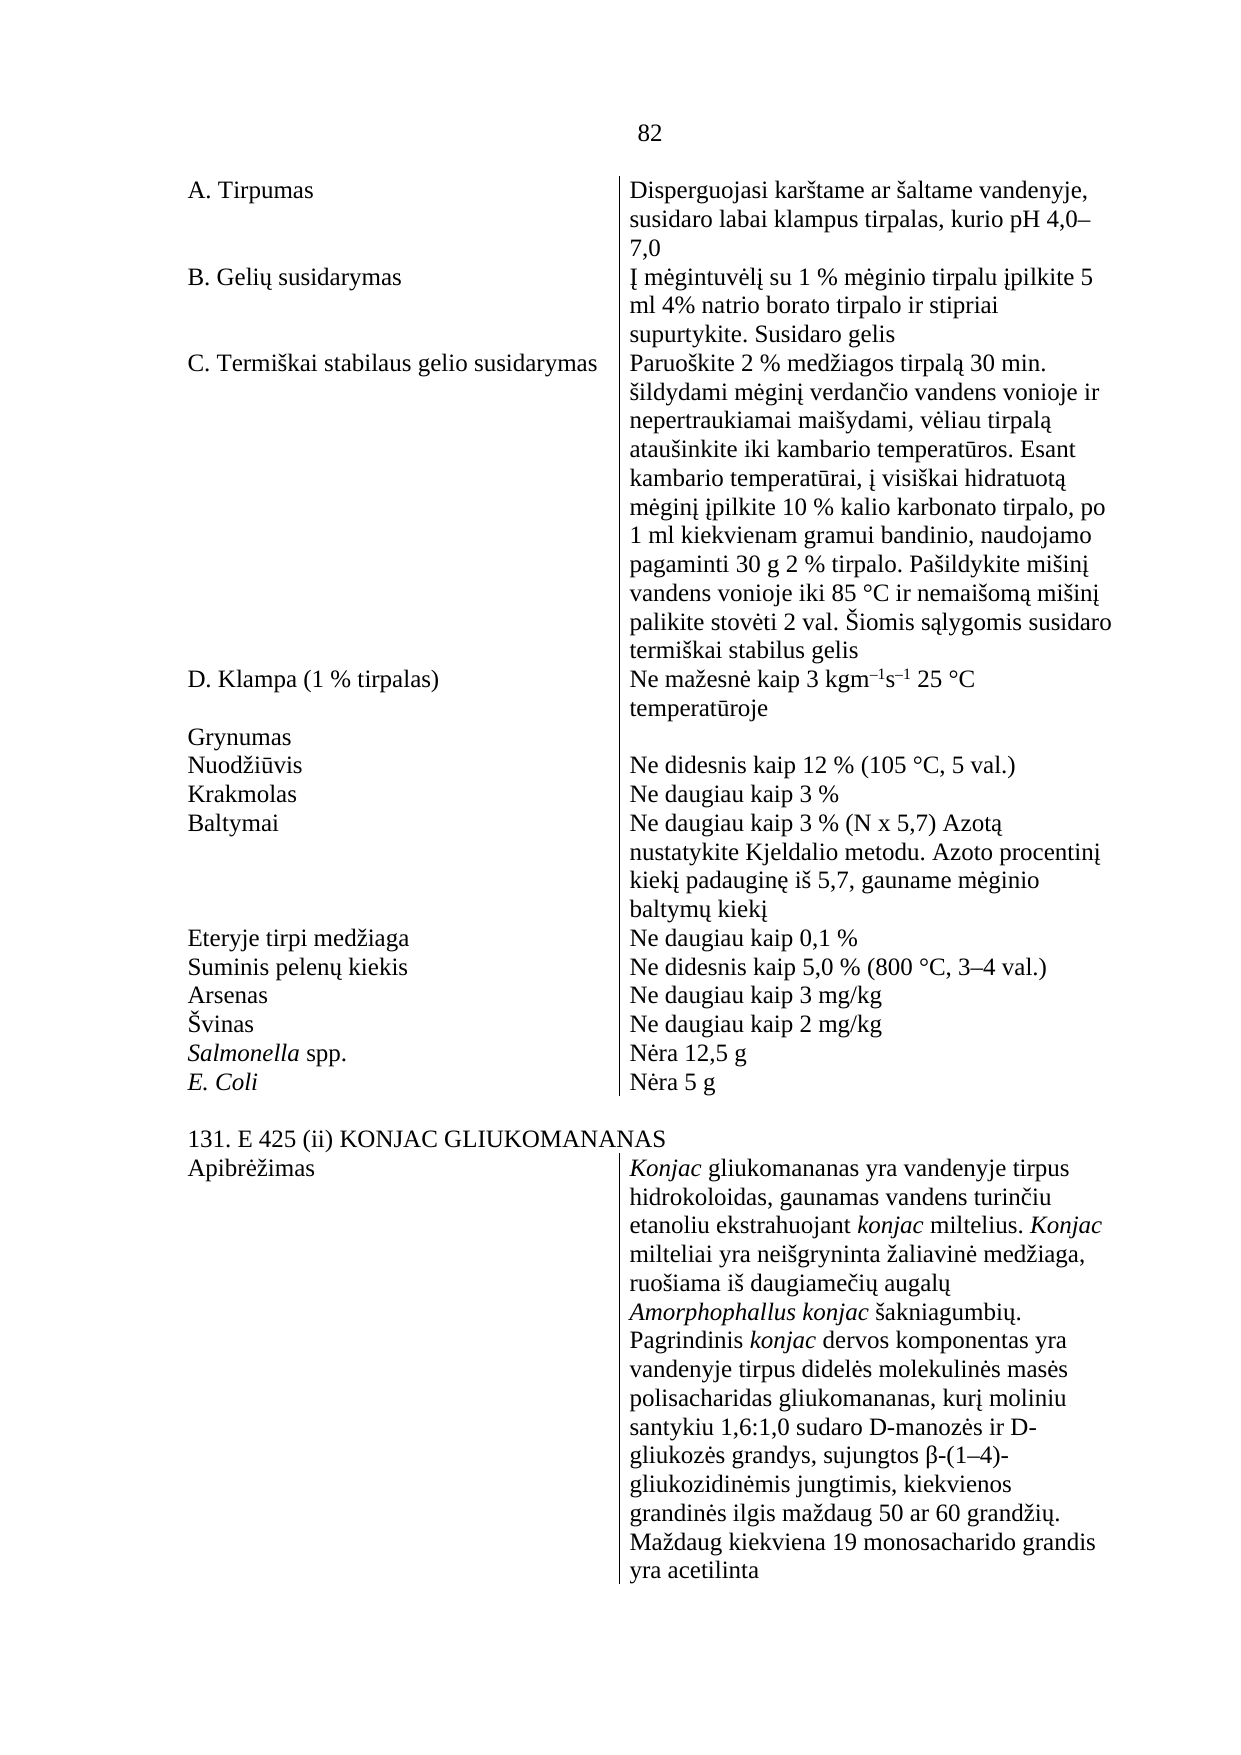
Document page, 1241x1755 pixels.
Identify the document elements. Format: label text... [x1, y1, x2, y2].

table_cell Ne daugiau kaip 3 % (N x 5,7) Azotą nustatykite Kjeldalio metodu. Azoto procentinį kiekį padauginę iš 5,7, gauname mėginio baltymų kiekį [620, 808, 1122, 923]
table_cell Ne daugiau kaip 3 mg/kg [620, 981, 1122, 1009]
table_cell C. Termiškai stabilaus gelio susidarymas [177, 348, 619, 664]
table_cell Ne daugiau kaip 2 mg/kg [620, 1009, 1122, 1038]
table_cell A. Tirpumas [177, 176, 619, 262]
table_cell Ne daugiau kaip 3 % [620, 779, 1122, 808]
table_cell Suminis pelenų kiekis [177, 952, 619, 981]
table_cell Ne daugiau kaip 0,1 % [620, 923, 1122, 952]
table_cell Baltymai [177, 808, 619, 923]
table_cell Ne didesnis kaip 12 % (105 °C, 5 val.) [620, 751, 1122, 779]
table_cell Salmonella spp. [177, 1038, 619, 1067]
table_cell Ne didesnis kaip 5,0 % (800 °C, 3–4 val.) [620, 952, 1122, 981]
table_cell Paruoškite 2 % medžiagos tirpalą 30 min. šildydami mėginį verdančio vandens vonioje ir nepertraukiamai maišydami, vėliau tirpalą ataušinkite iki kambario temperatūros. Esant kambario temperatūrai, į visiškai hidratuotą mėginį įpilkite 10 % kalio karbonato tirpalo, po 1 ml kiekvienam gramui bandinio, naudojamo pagaminti 30 g 2 % tirpalo. Pašildykite mišinį vandens vonioje iki 85 °C ir nemaišomą mišinį palikite stovėti 2 val. Šiomis sąlygomis susidaro termiškai stabilus gelis [620, 348, 1122, 664]
table_cell Švinas [177, 1009, 619, 1038]
table_cell B. Gelių susidarymas [177, 262, 619, 348]
table_cell Apibrėžimas [177, 1153, 619, 1584]
table_cell Ne mažesnė kaip 3 kgm–1s–1 25 °C temperatūroje [620, 664, 1122, 722]
table_cell Nėra 5 g [620, 1067, 1122, 1096]
table_cell E. Coli [177, 1067, 619, 1096]
table_cell Disperguojasi karštame ar šaltame vandenyje, susidaro labai klampus tirpalas, kurio pH 4,0–7,0 [620, 176, 1122, 262]
table_cell Eteryje tirpi medžiaga [177, 923, 619, 952]
table_cell Arsenas [177, 981, 619, 1009]
table_cell Grynumas [177, 722, 619, 751]
table_cell [620, 722, 1122, 751]
table_cell Į mėgintuvėlį su 1 % mėginio tirpalu įpilkite 5 ml 4% natrio borato tirpalo ir stipriai supurtykite. Susidaro gelis [620, 262, 1122, 348]
table_cell Konjac gliukomananas yra vandenyje tirpus hidrokoloidas, gaunamas vandens turinčiu etanoliu ekstrahuojant konjac miltelius. Konjac milteliai yra neišgryninta žaliavinė medžiaga, ruošiama iš daugiamečių augalų Amorphophallus konjac šakniagumbių. Pagrindinis konjac dervos komponentas yra vandenyje tirpus didelės molekulinės masės polisacharidas gliukomananas, kurį moliniu santykiu 1,6:1,0 sudaro D-manozės ir D-gliukozės grandys, sujungtos βbeta-(1–4)-gliukozidinėmis jungtimis, kiekvienos grandinės ilgis maždaug 50 ar 60 grandžių. Maždaug kiekviena 19 monosacharido grandis yra acetilinta [620, 1153, 1122, 1584]
table_cell Krakmolas [177, 779, 619, 808]
table_cell Nuodžiūvis [177, 751, 619, 779]
table_cell D. Klampa (1 % tirpalas) [177, 664, 619, 722]
table_cell Nėra 12,5 g [620, 1038, 1122, 1067]
table_header 131. E 425 (ii) KONJAC GLIUKOMANANAS [177, 1124, 1122, 1153]
